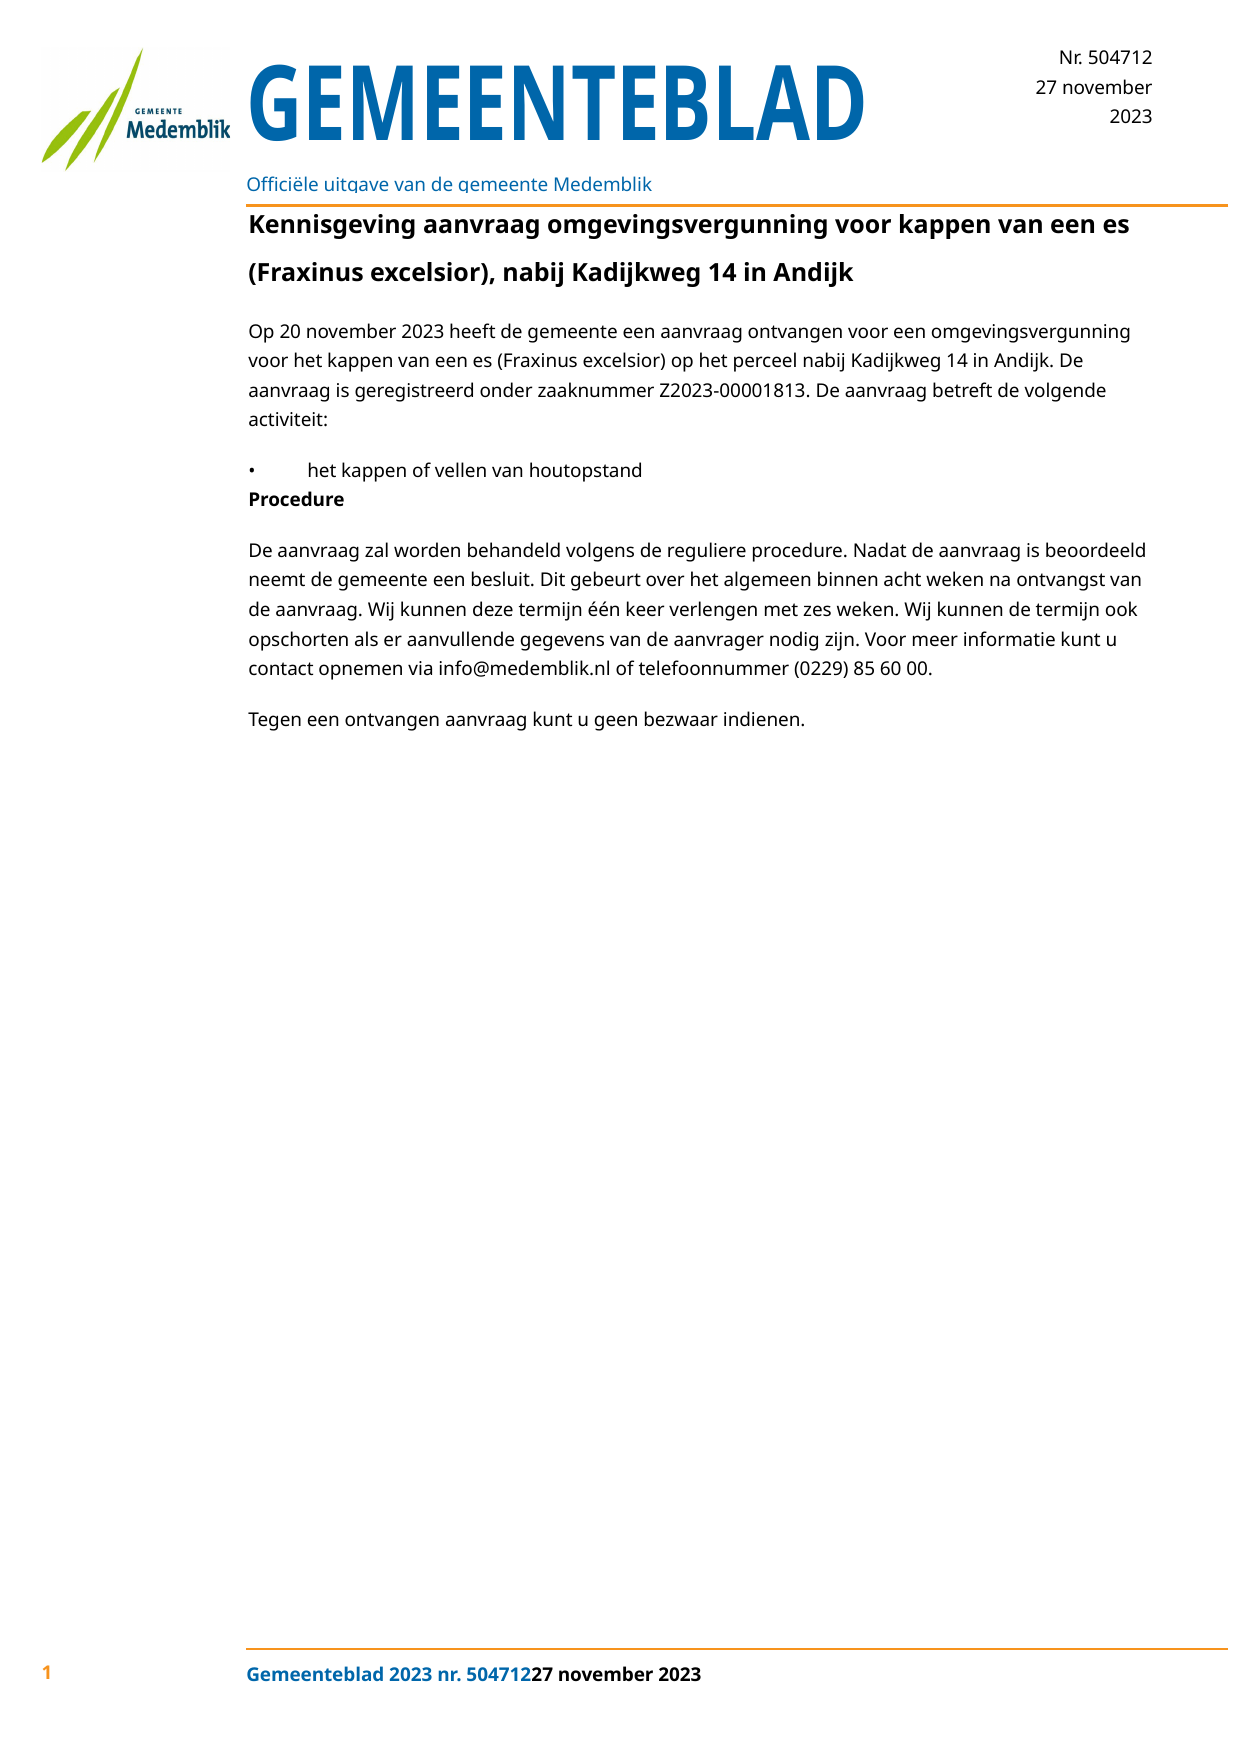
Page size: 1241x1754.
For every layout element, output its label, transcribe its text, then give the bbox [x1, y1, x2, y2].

text De aanvraag zal worden behandeld volgens de reguliere procedure. Nadat de aanvraag is beoordeeld neemt de gemeente een besluit. Dit gebeurt over het algemeen binnen acht weken na ontvangst van de aanvraag. Wij kunnen deze termijn één keer verlengen met zes weken. Wij kunnen de termijn ook opschorten als er aanvullende gegevens van de aanvrager nodig zijn. Voor meer informatie kunt u contact opnemen via info@medemblik.nl of telefoonnummer (0229) 85 60 00. [248, 537, 1152, 681]
text Kennisgeving aanvraag omgevingsvergunning voor kappen van een es (Fraxinus excelsior), nabij Kadijkweg 14 in Andijk [248, 207, 1152, 288]
text Procedure [248, 487, 1152, 512]
list het kappen of vellen van houtopstand [248, 457, 1152, 483]
picture [41, 47, 231, 172]
text Tegen een ontvangen aanvraag kunt u geen bezwaar indienen. [248, 706, 1152, 732]
text Op 20 november 2023 heeft de gemeente een aanvraag ontvangen voor een omgevingsvergunning voor het kappen van een es (Fraxinus excelsior) op het perceel nabij Kadijkweg 14 in Andijk. De aanvraag is geregistreerd onder zaaknummer Z2023-00001813. De aanvraag betreft de volgende activiteit: [248, 318, 1152, 432]
